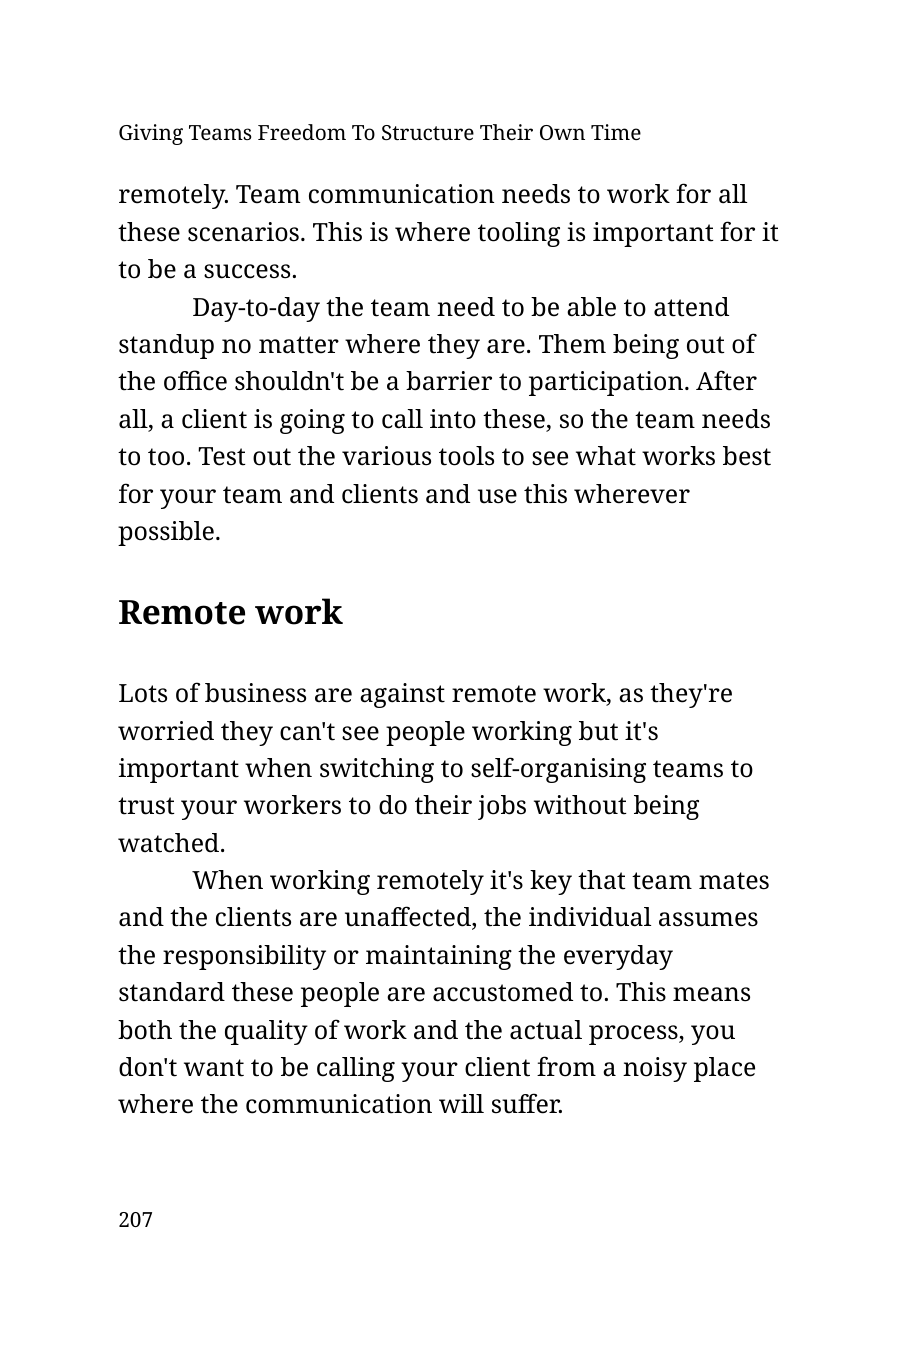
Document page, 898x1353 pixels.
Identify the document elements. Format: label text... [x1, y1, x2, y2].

subtitle Remote work [118, 588, 779, 634]
text When working remotely it's key that team mates and the clients are unaffected, the individual assumes the responsibility or maintaining the everyday standard these people are accustomed to. This means both the quality of work and the actual process, you don't want to be calling your client from a noisy place where the communication will suffer. [118, 863, 779, 1121]
text Lots of business are against remote work, as they're worried they can't see people working but it's important when switching to self-organising teams to trust your workers to do their jobs without being watched. [118, 676, 779, 859]
text Day-to-day the team need to be able to attend standup no matter where they are. Them being out of the office shouldn't be a barrier to participation. After all, a client is going to call into these, so the team needs to too. Test out the various tools to see what works best for your team and clients and use this wherever possible. [118, 289, 779, 548]
text remotely. Team communication needs to work for all these scenarios. This is where tooling is important for it to be a success. [118, 177, 779, 286]
